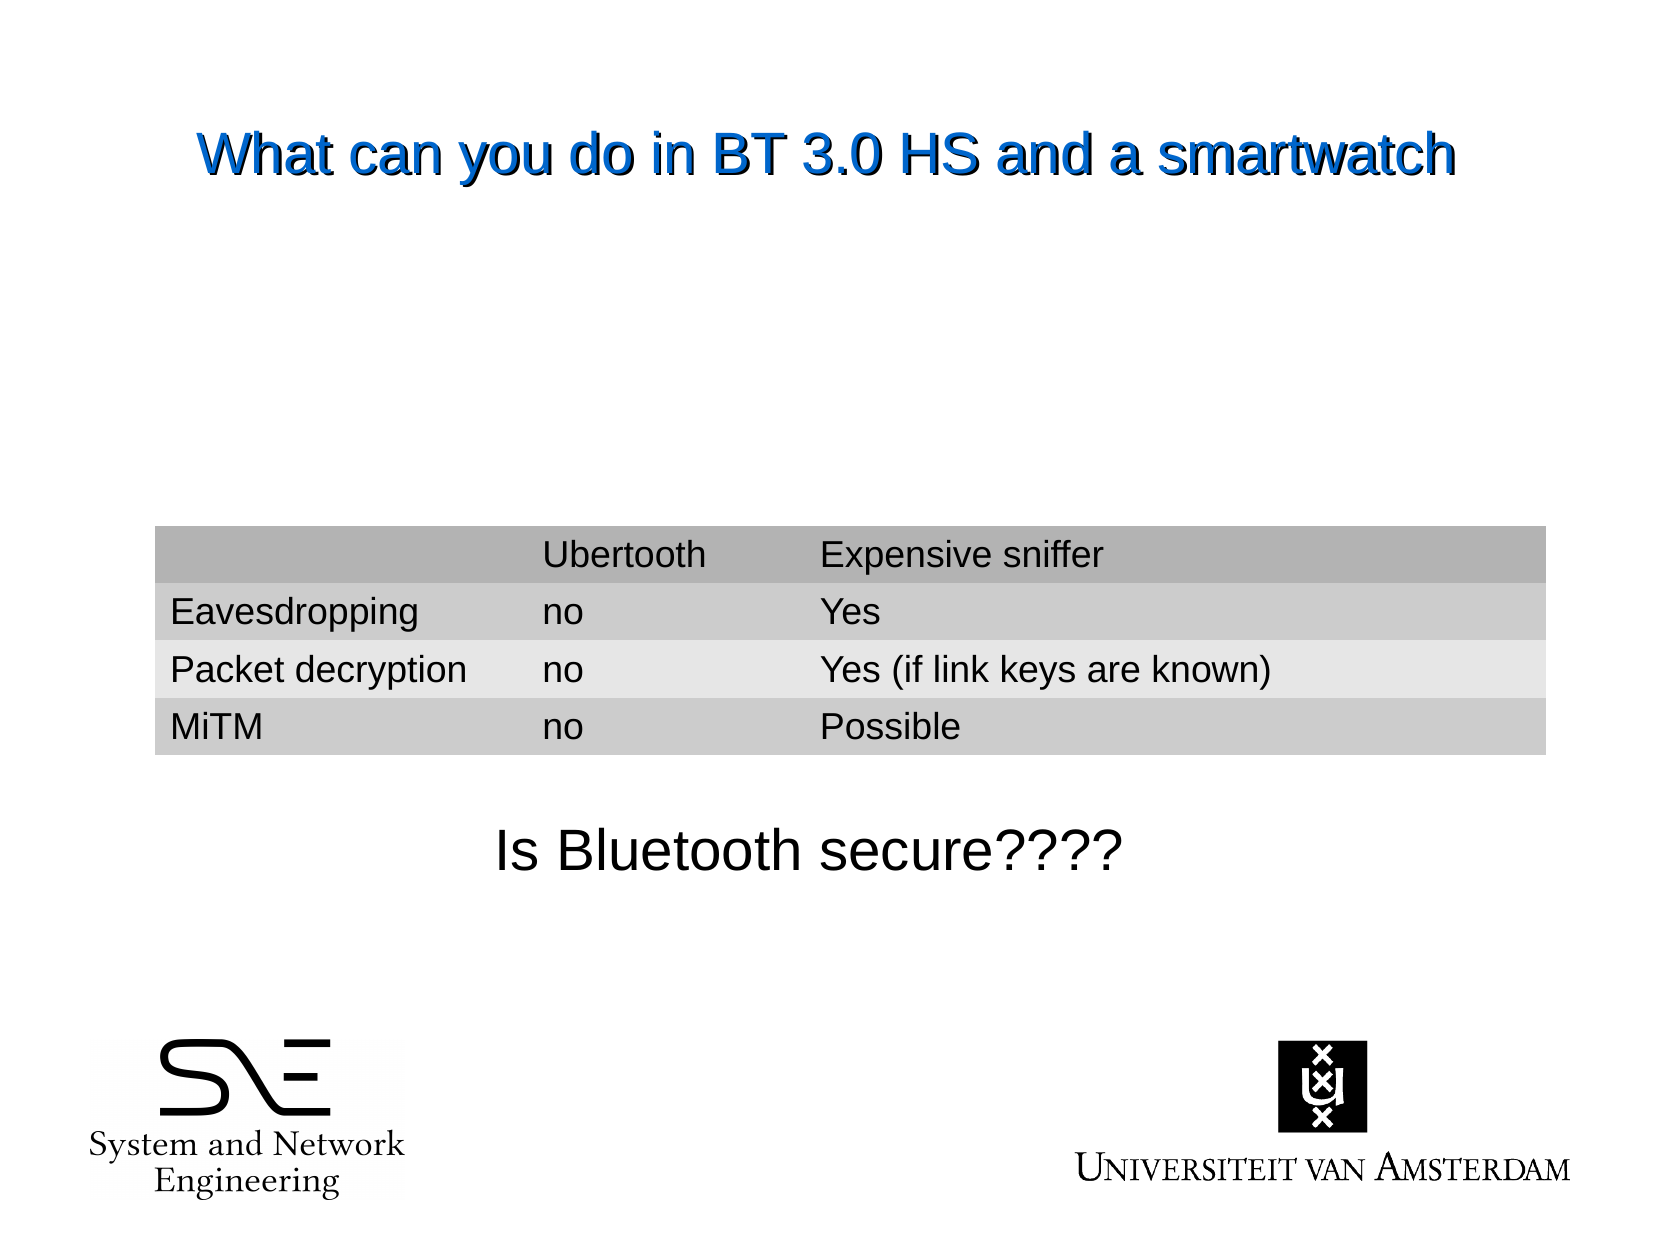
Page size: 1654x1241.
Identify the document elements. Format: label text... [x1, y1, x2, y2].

table_cell Packet decryption [155, 640, 528, 698]
table_cell no [528, 698, 805, 755]
picture [1068, 1034, 1576, 1187]
table_header Expensive sniffer [805, 526, 1546, 583]
title What can you do in BT 3.0 HS and a smartwatch [82, 49, 1571, 257]
text_box Is Bluetooth secure???? [480, 810, 1232, 900]
table_cell no [528, 640, 805, 698]
table_cell Eavesdropping [155, 583, 528, 640]
subtitle [82, 290, 1571, 1010]
table_cell MiTM [155, 698, 528, 755]
table_header Ubertooth [528, 526, 805, 583]
picture [90, 1039, 405, 1201]
table_cell no [528, 583, 805, 640]
table_cell Possible [805, 698, 1546, 755]
table_cell Yes (if link keys are known) [805, 640, 1546, 698]
table_header [155, 526, 528, 583]
table_cell Yes [805, 583, 1546, 640]
